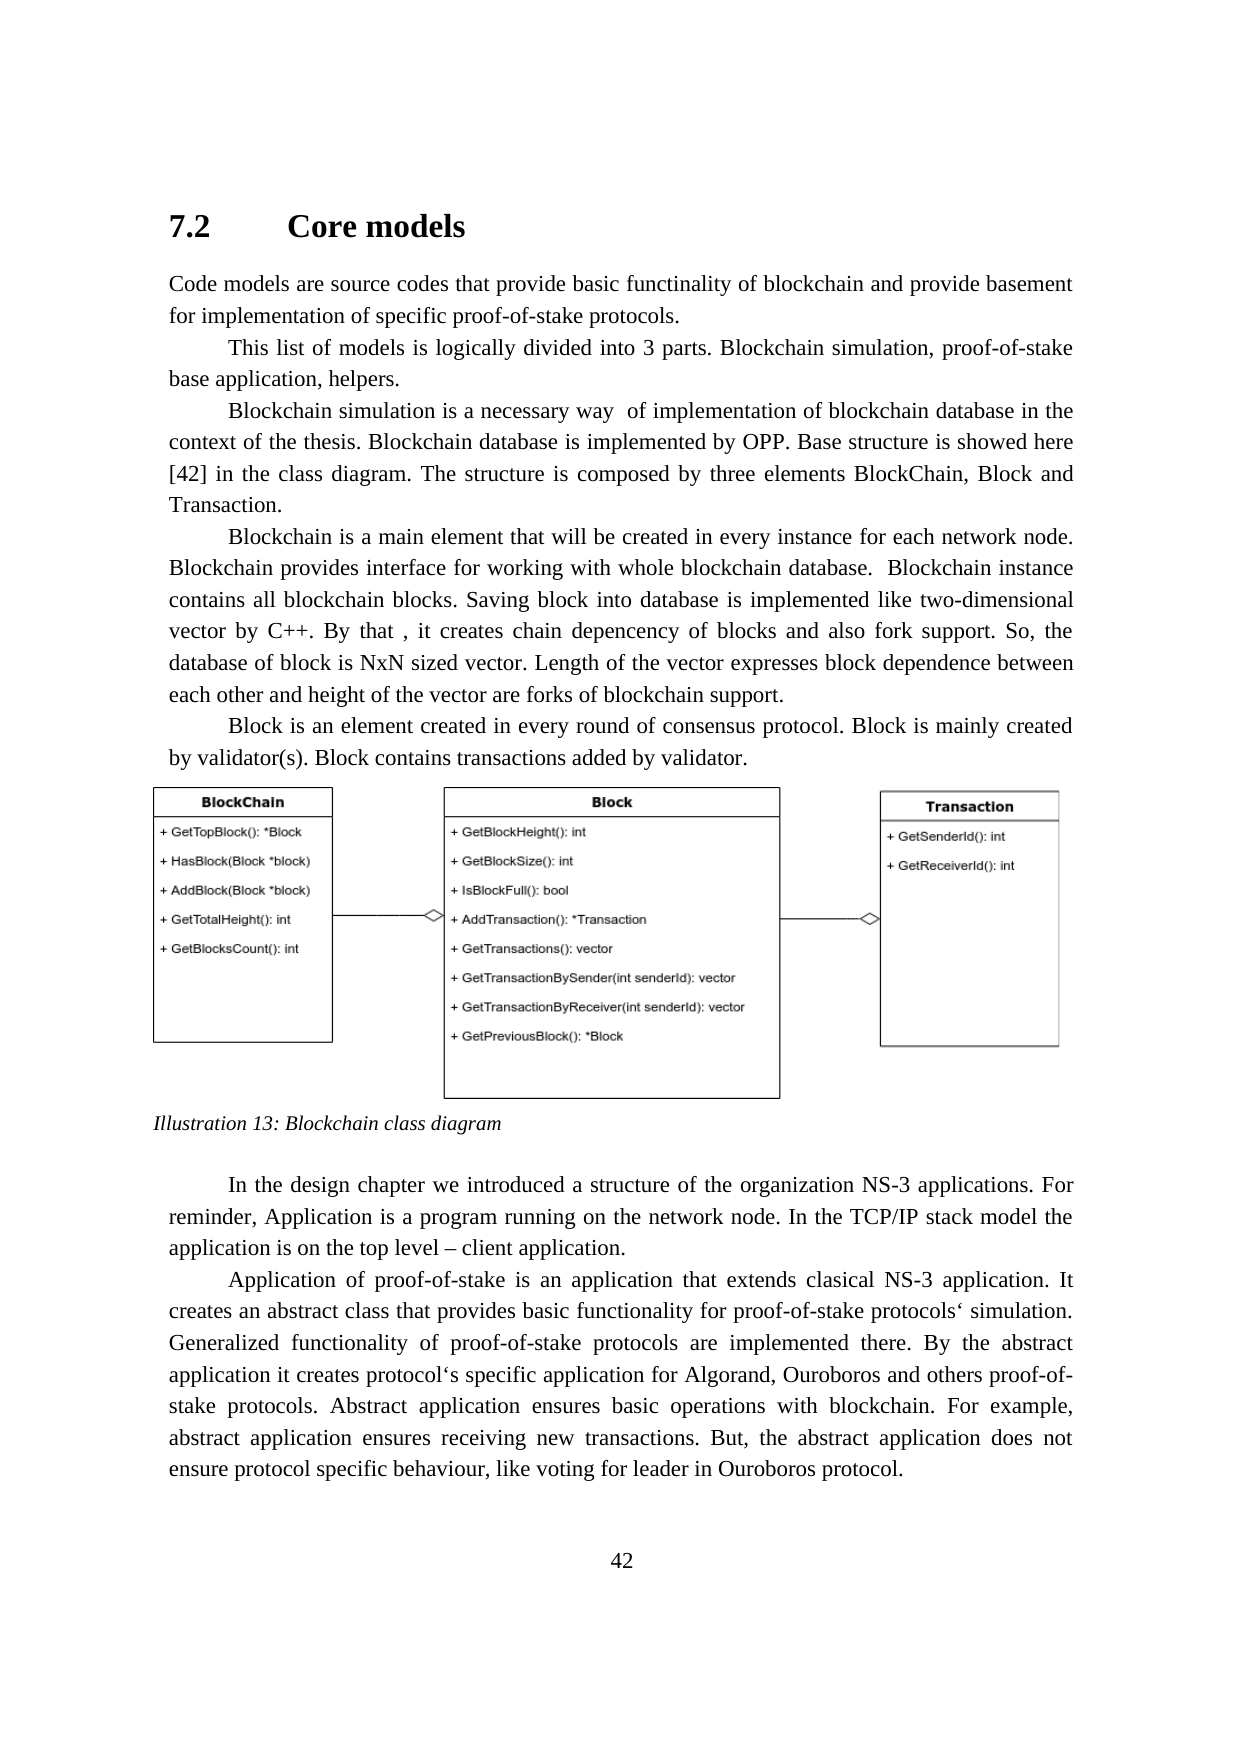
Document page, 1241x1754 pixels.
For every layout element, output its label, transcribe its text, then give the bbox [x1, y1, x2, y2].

text Application of proof-of-stake is an application that extends clasical NS-3 application. It creates an abstract class that provides basic functionality for proof-of-stake protocols‘ simulation. Generalized functionality of proof-of-stake protocols are implemented there. By the abstract application it creates protocol‘s specific application for Algorand, Ouroboros and others proof-of-stake protocols. Abstract application ensures basic operations with blockchain. For example, abstract application ensures receiving new transactions. But, the abstract application does not ensure protocol specific behaviour, like voting for leader in Ouroboros protocol. [169, 1266, 1075, 1482]
text Code models are source codes that provide basic functinality of blockchain and provide basement for implementation of specific proof-of-stake protocols. [169, 270, 1075, 328]
picture [153, 787, 1060, 1099]
text Blockchain simulation is a necessary way of implementation of blockchain database in the context of the thesis. Blockchain database is implemented by OPP. Base structure is showed here [44] in the class diagram. The structure is composed by three elements BlockChain, Block and Transaction. [169, 397, 1075, 518]
subtitle Core models [169, 207, 1075, 245]
text Block is an element created in every round of consensus protocol. Block is mainly created by validator(s). Block contains transactions added by validator. [169, 712, 1075, 770]
text This list of models is logically divided into 3 parts. Blockchain simulation, proof-of-stake base application, helpers. [169, 333, 1075, 391]
text Blockchain is a main element that will be created in every instance for each network node. Blockchain provides interface for working with whole blockchain database. Blockchain instance contains all blockchain blocks. Saving block into database is implemented like two-dimensional vector by C++. By that , it creates chain depencency of blocks and also fork support. So, the database of block is NxN sized vector. Length of the vector expresses block dependence between each other and height of the vector are forks of blockchain support. [169, 523, 1075, 707]
text In the design chapter we introduced a structure of the organization NS-3 applications. For reminder, Application is a program running on the network node. In the TCP/IP stack model the application is on the top level – client application. [169, 1171, 1075, 1261]
text Illustration 13: Blockchain class diagram [153, 1108, 1091, 1134]
